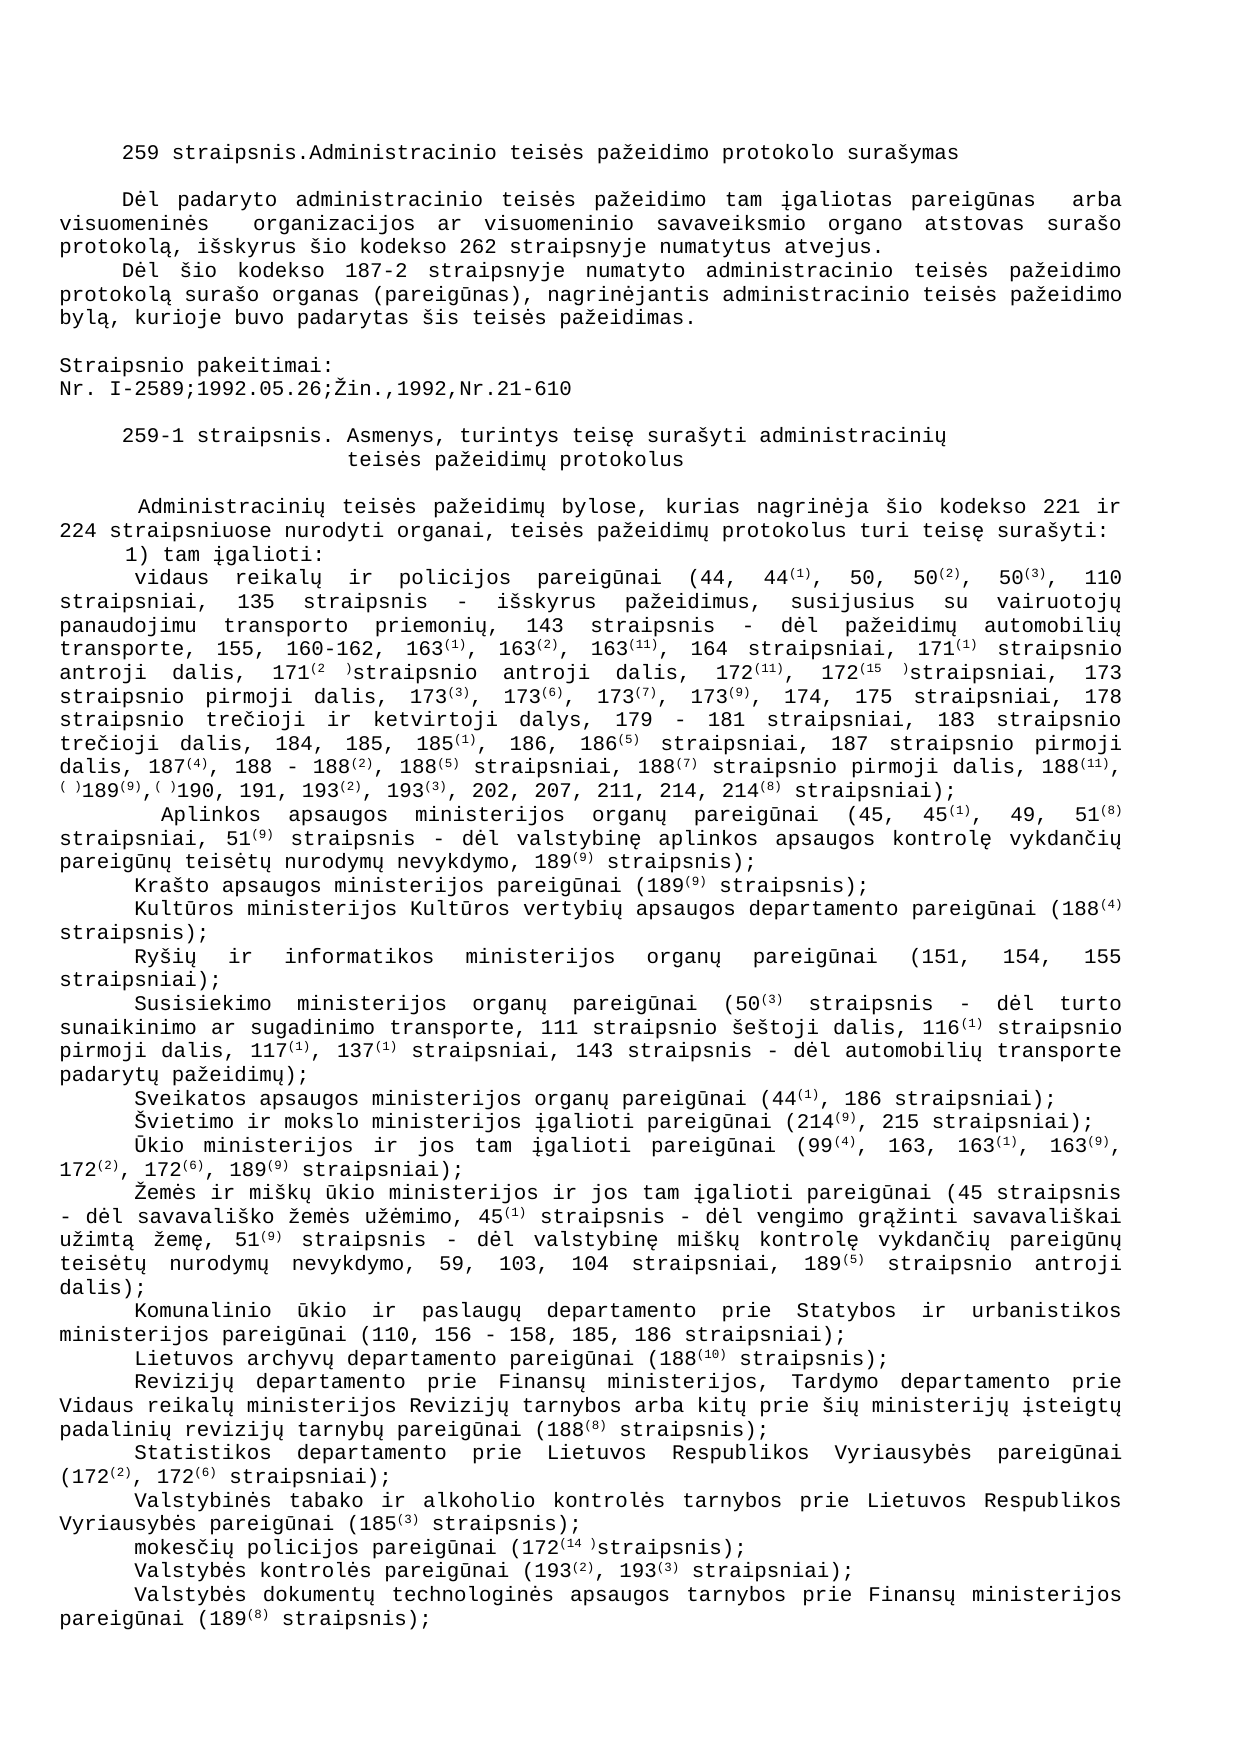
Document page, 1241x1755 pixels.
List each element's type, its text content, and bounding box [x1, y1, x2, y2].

text Susisiekimo ministerijos organų pareigūnai (50(3) straipsnis - dėl turto sunaikinimo ar sugadinimo transporte, 111 straipsnio šeštoji dalis, 116(1) straipsnio pirmoji dalis, 117(1), 137(1) straipsniai, 143 straipsnis - dėl automobilių transporte padarytų pažeidimų); [59, 993, 1122, 1088]
text 259 straipsnis.Administracinio teisės pažeidimo protokolo surašymas [59, 142, 1122, 165]
text Dėl padaryto administracinio teisės pažeidimo tam įgaliotas pareigūnas arba visuomeninės organizacijos ar visuomeninio savaveiksmio organo atstovas surašo protokolą, išskyrus šio kodekso 262 straipsnyje numatytus atvejus. [59, 189, 1122, 260]
text Lietuvos archyvų departamento pareigūnai (188(10) straipsnis); [59, 1348, 1122, 1371]
text Švietimo ir mokslo ministerijos įgalioti pareigūnai (214(9), 215 straipsniai); [59, 1111, 1122, 1135]
text 1) tam įgalioti: [59, 544, 1122, 567]
text Ryšių ir informatikos ministerijos organų pareigūnai (151, 154, 155 straipsniai); [59, 946, 1122, 993]
text Aplinkos apsaugos ministerijos organų pareigūnai (45, 45(1), 49, 51(8) straipsniai, 51(9) straipsnis - dėl valstybinę aplinkos apsaugos kontrolę vykdančių pareigūnų teisėtų nurodymų nevykdymo, 189(9) straipsnis); [59, 804, 1122, 875]
text Valstybės kontrolės pareigūnai (193(2), 193(3) straipsniai); [59, 1561, 1122, 1584]
text Statistikos departamento prie Lietuvos Respublikos Vyriausybės pareigūnai (172(2), 172(6) straipsniai); [59, 1442, 1122, 1489]
text Dėl šio kodekso 187-2 straipsnyje numatyto administracinio teisės pažeidimo protokolą surašo organas (pareigūnas), nagrinėjantis administracinio teisės pažeidimo bylą, kurioje buvo padarytas šis teisės pažeidimas. [59, 260, 1122, 331]
text teisės pažeidimų protokolus [59, 449, 1122, 473]
text vidaus reikalų ir policijos pareigūnai (44, 44(1), 50, 50(2), 50(3), 110 straipsniai, 135 straipsnis - išskyrus pažeidimus, susijusius su vairuotojų panaudojimu transporto priemonių, 143 straipsnis - dėl pažeidimų automobilių transporte, 155, 160-162, 163(1), 163(2), 163(11), 164 straipsniai, 171(1) straipsnio antroji dalis, 171(2 )straipsnio antroji dalis, 172(11), 172(15 )straipsniai, 173 straipsnio pirmoji dalis, 173(3), 173(6), 173(7), 173(9), 174, 175 straipsniai, 178 straipsnio trečioji ir ketvirtoji dalys, 179 - 181 straipsniai, 183 straipsnio trečioji dalis, 184, 185, 185(1), 186, 186(5) straipsniai, 187 straipsnio pirmoji dalis, 187(4), 188 - 188(2), 188(5) straipsniai, 188(7) straipsnio pirmoji dalis, 188(11),( )189(9),( )190, 191, 193(2), 193(3), 202, 207, 211, 214, 214(8) straipsniai); [59, 567, 1122, 804]
text Ūkio ministerijos ir jos tam įgalioti pareigūnai (99(4), 163, 163(1), 163(9), 172(2), 172(6), 189(9) straipsniai); [59, 1135, 1122, 1182]
text Valstybės dokumentų technologinės apsaugos tarnybos prie Finansų ministerijos pareigūnai (189(8) straipsnis); [59, 1584, 1122, 1631]
text Nr. I-2589;1992.05.26;Žin.,1992,Nr.21-610 [59, 378, 1122, 402]
text Straipsnio pakeitimai: [59, 354, 1122, 378]
text 259-1 straipsnis. Asmenys, turintys teisę surašyti administracinių [59, 426, 1122, 449]
text Kultūros ministerijos Kultūros vertybių apsaugos departamento pareigūnai (188(4) straipsnis); [59, 898, 1122, 946]
text Revizijų departamento prie Finansų ministerijos, Tardymo departamento prie Vidaus reikalų ministerijos Revizijų tarnybos arba kitų prie šių ministerijų įsteigtų padalinių revizijų tarnybų pareigūnai (188(8) straipsnis); [59, 1371, 1122, 1442]
text Komunalinio ūkio ir paslaugų departamento prie Statybos ir urbanistikos ministerijos pareigūnai (110, 156 - 158, 185, 186 straipsniai); [59, 1300, 1122, 1348]
text Sveikatos apsaugos ministerijos organų pareigūnai (44(1), 186 straipsniai); [59, 1088, 1122, 1111]
text Valstybinės tabako ir alkoholio kontrolės tarnybos prie Lietuvos Respublikos Vyriausybės pareigūnai (185(3) straipsnis); [59, 1489, 1122, 1537]
text Krašto apsaugos ministerijos pareigūnai (189(9) straipsnis); [59, 875, 1122, 898]
text Administracinių teisės pažeidimų bylose, kurias nagrinėja šio kodekso 221 ir 224 straipsniuose nurodyti organai, teisės pažeidimų protokolus turi teisę surašyti: [59, 496, 1122, 544]
text mokesčių policijos pareigūnai (172(14 )straipsnis); [59, 1537, 1122, 1561]
text Žemės ir miškų ūkio ministerijos ir jos tam įgalioti pareigūnai (45 straipsnis - dėl savavališko žemės užėmimo, 45(1) straipsnis - dėl vengimo grąžinti savavališkai užimtą žemę, 51(9) straipsnis - dėl valstybinę miškų kontrolę vykdančių pareigūnų teisėtų nurodymų nevykdymo, 59, 103, 104 straipsniai, 189(5) straipsnio antroji dalis); [59, 1182, 1122, 1300]
